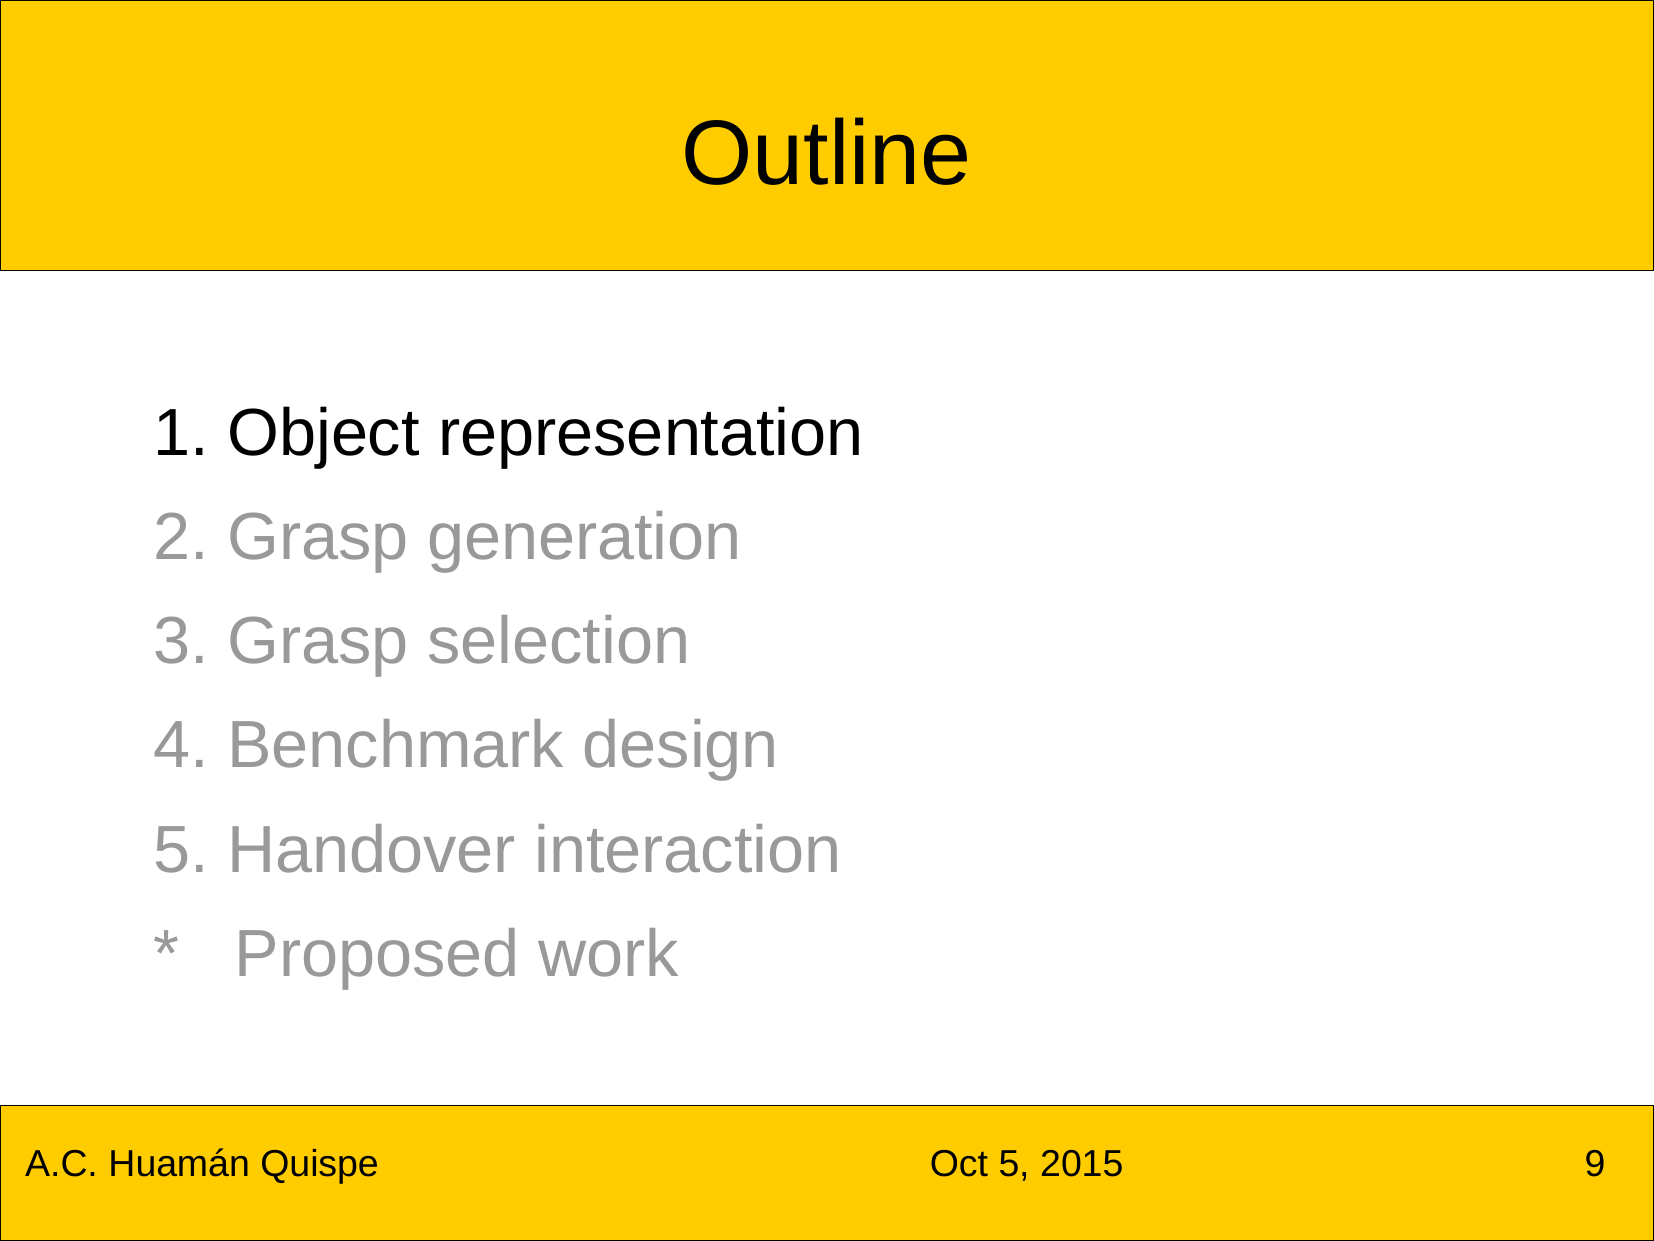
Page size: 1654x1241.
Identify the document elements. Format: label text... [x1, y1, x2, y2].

list 1. Object representation 2. Grasp generation 3. Grasp selection 4. Benchmark design 5. Handover interaction * Proposed work [82, 290, 1571, 1010]
title Outline [82, 49, 1571, 257]
